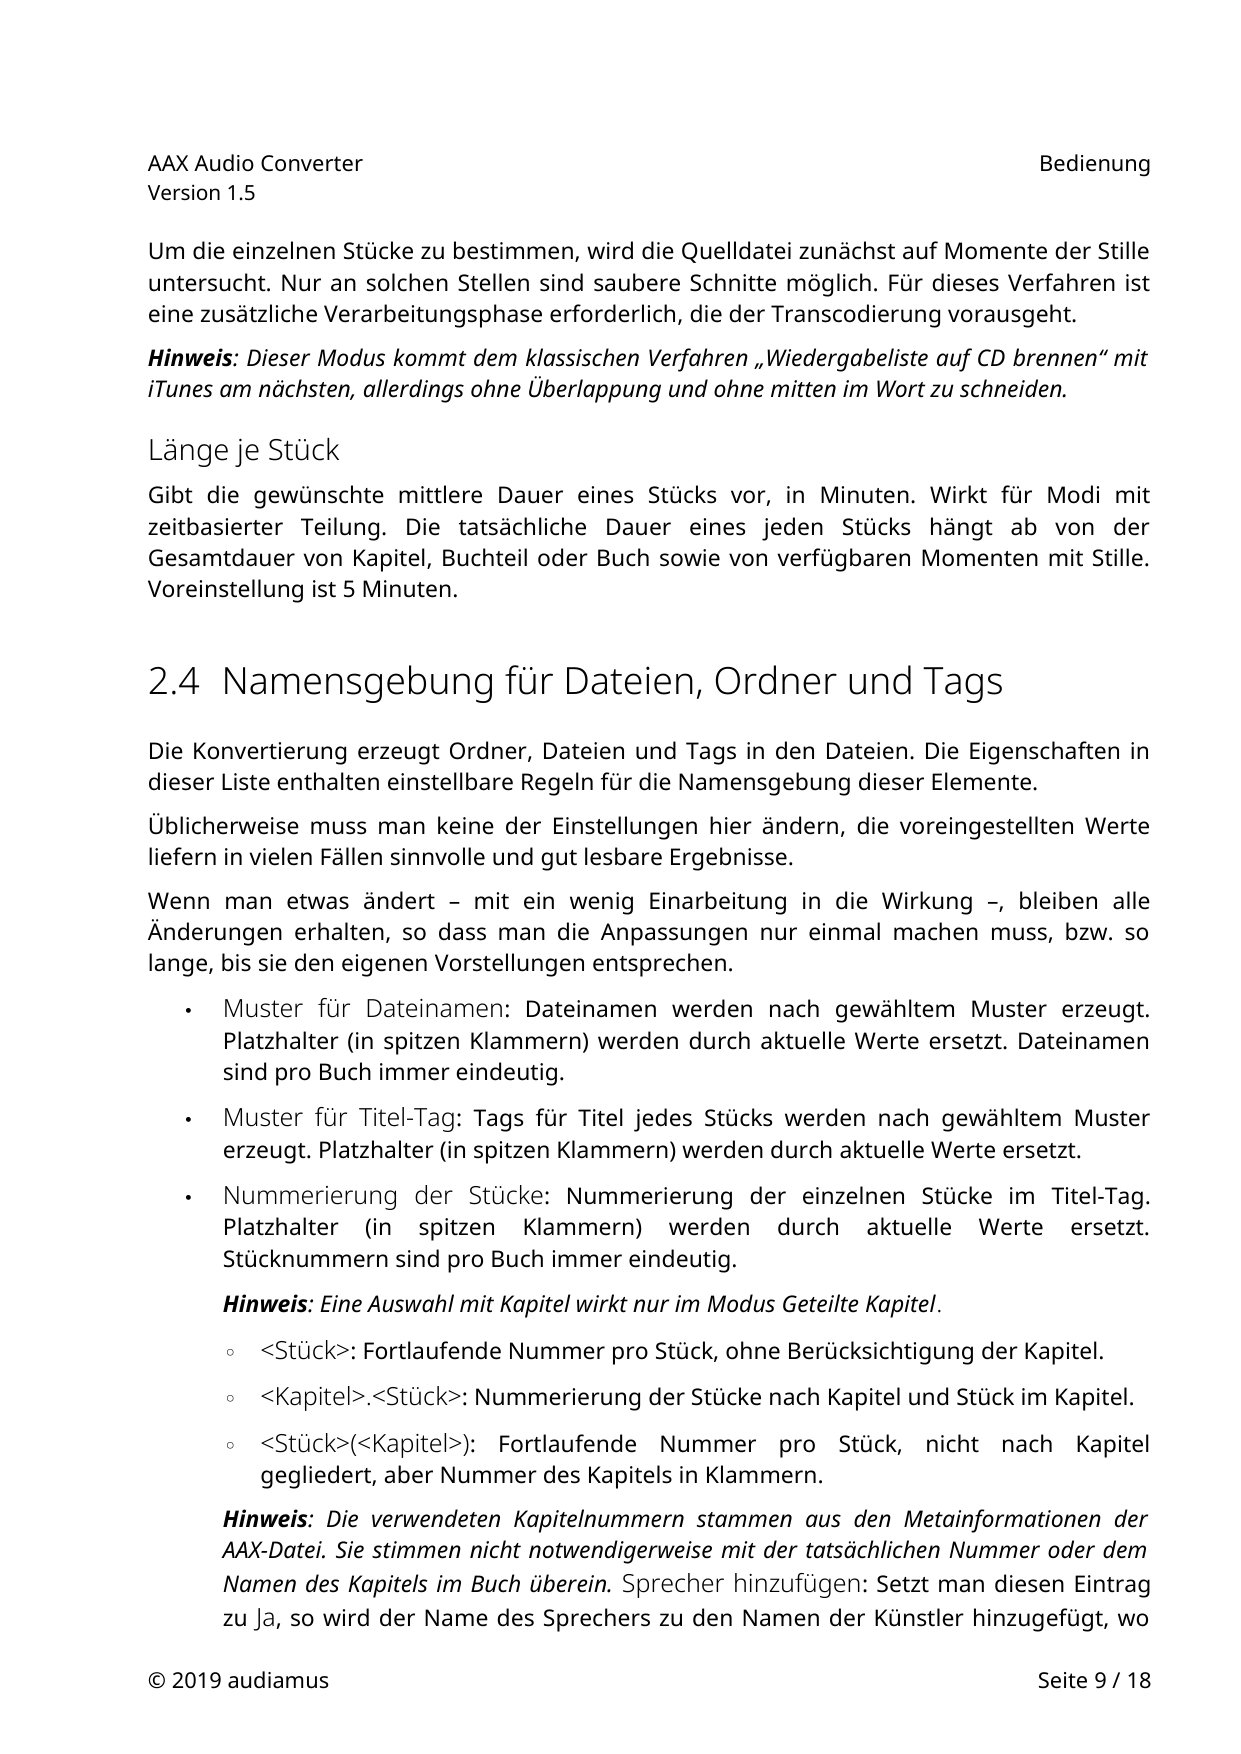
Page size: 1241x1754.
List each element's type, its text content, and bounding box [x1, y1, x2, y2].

list <Kapitel>.<Stück>: Nummerierung der Stücke nach Kapitel und Stück im Kapitel. [223, 1379, 1152, 1413]
subtitle Namensgebung für Dateien, Ordner und Tags [148, 654, 1152, 705]
text Wenn man etwas ändert – mit ein wenig Einarbeitung in die Wirkung –, bleiben alle Änderungen erhalten, so dass man die Anpassungen nur einmal machen muss, bzw. so lange, bis sie den eigenen Vorstellungen entsprechen. [148, 885, 1152, 978]
text Um die einzelnen Stücke zu bestimmen, wird die Quelldatei zunächst auf Momente der Stille untersucht. Nur an solchen Stellen sind saubere Schnitte möglich. Für dieses Verfahren ist eine zusätzliche Verarbeitungsphase erforderlich, die der Transcodierung vorausgeht. [148, 235, 1152, 329]
list <Stück>: Fortlaufende Nummer pro Stück, ohne Berücksichtigung der Kapitel. [223, 1332, 1152, 1366]
list Muster für Dateinamen: Dateinamen werden nach gewähltem Muster erzeugt. Platzhalter (in spitzen Klammern) werden durch aktuelle Werte ersetzt. Dateinamen sind pro Buch immer eindeutig. [185, 991, 1152, 1087]
text Gibt die gewünschte mittlere Dauer eines Stücks vor, in Minuten. Wirkt für Modi mit zeitbasierter Teilung. Die tatsächliche Dauer eines jeden Stücks hängt ab von der Gesamtdauer von Kapitel, Buchteil oder Buch sowie von verfügbaren Momenten mit Stille. Voreinstellung ist 5 Minuten. [148, 479, 1152, 604]
text Die Konvertierung erzeugt Ordner, Dateien und Tags in den Dateien. Die Eigenschaften in dieser Liste enthalten einstellbare Regeln für die Namensgebung dieser Elemente. [148, 735, 1152, 797]
list Nummerierung der Stücke: Nummerierung der einzelnen Stücke im Titel-Tag. Platzhalter (in spitzen Klammern) werden durch aktuelle Werte ersetzt. Stücknummern sind pro Buch immer eindeutig. [185, 1177, 1152, 1274]
list Hinweis: Die verwendeten Kapitelnummern stammen aus den Metainformationen der AAX-Datei. Sie stimmen nicht notwendigerweise mit der tatsächlichen Nummer oder dem Namen des Kapitels im Buch überein. Sprecher hinzufügen: Setzt man diesen Eintrag zu Ja, so wird der Name des Sprechers zu den Namen der Künstler hinzugefügt, wo [185, 1503, 1152, 1633]
subtitle Länge je Stück [148, 429, 1152, 468]
list Hinweis: Eine Auswahl mit Kapitel wirkt nur im Modus Geteilte Kapitel. [185, 1286, 1152, 1320]
text Hinweis: Dieser Modus kommt dem klassischen Verfahren „Wiedergabeliste auf CD brennen“ mit iTunes am nächsten, allerdings ohne Überlappung und ohne mitten im Wort zu schneiden. [148, 341, 1152, 404]
list Muster für Titel-Tag: Tags für Titel jedes Stücks werden nach gewähltem Muster erzeugt. Platzhalter (in spitzen Klammern) werden durch aktuelle Werte ersetzt. [185, 1100, 1152, 1165]
text Üblicherweise muss man keine der Einstellungen hier ändern, die voreingestellten Werte liefern in vielen Fällen sinnvolle und gut lesbare Ergebnisse. [148, 810, 1152, 872]
list <Stück>(<Kapitel>): Fortlaufende Nummer pro Stück, nicht nach Kapitel gegliedert, aber Nummer des Kapitels in Klammern. [223, 1425, 1152, 1490]
